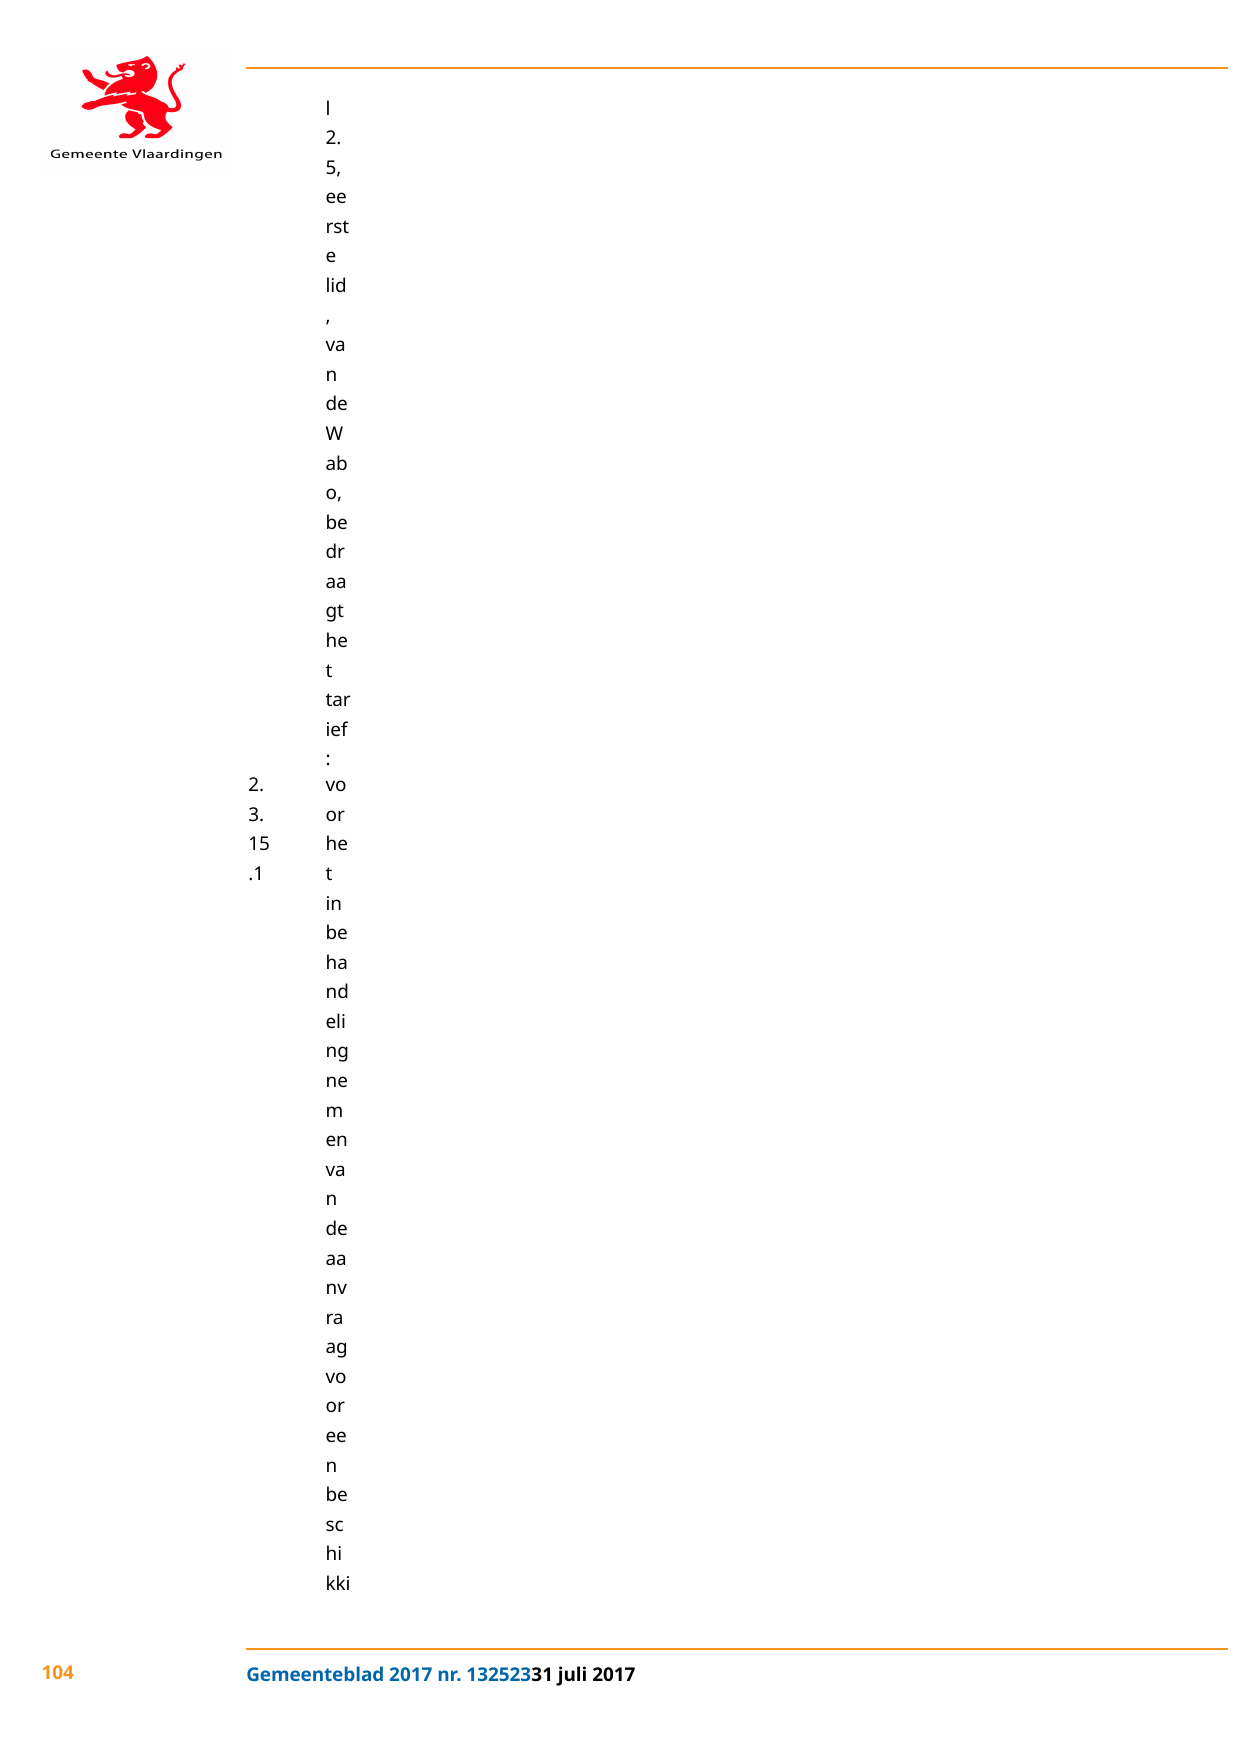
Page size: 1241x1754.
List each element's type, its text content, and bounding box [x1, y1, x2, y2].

table_cell [274, 771, 299, 1596]
table_cell voor het in behandeling nemen van de aanvraag voor een beschikki [325, 771, 351, 1596]
table_cell [274, 95, 299, 771]
table_cell [403, 771, 429, 1596]
table_cell 2.3.15.1 [248, 771, 274, 1596]
table_cell [300, 771, 325, 1596]
table_cell [403, 95, 429, 771]
table_cell [351, 771, 377, 1596]
table_cell [377, 95, 403, 771]
table_cell [300, 95, 325, 771]
picture [41, 47, 231, 172]
table_cell [377, 771, 403, 1596]
table_cell [351, 95, 377, 771]
table_cell [248, 95, 274, 771]
table_cell l 2.5, eerste lid, van de Wabo, bedraagt het tarief: [325, 95, 351, 771]
